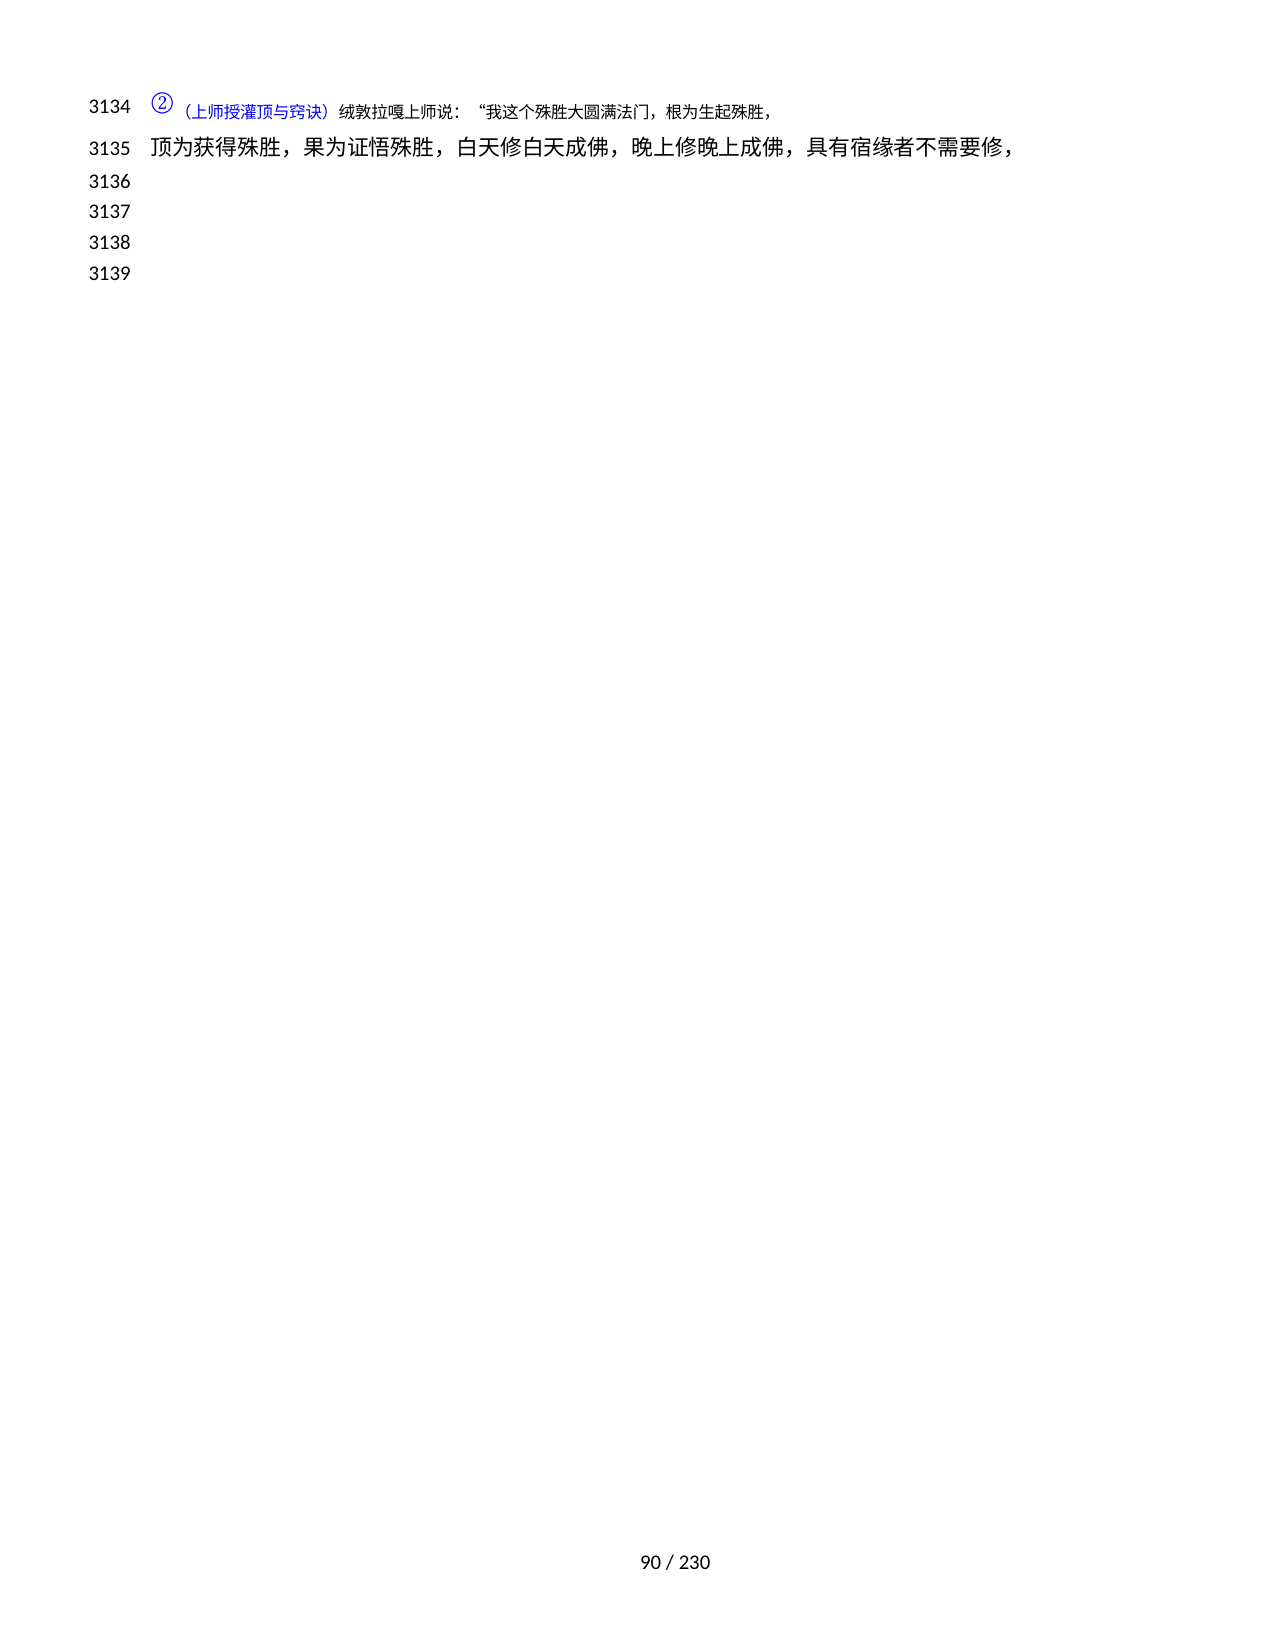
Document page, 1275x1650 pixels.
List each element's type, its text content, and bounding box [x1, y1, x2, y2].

text ②（上师授灌顶与窍诀）绒敦拉嘎上师说：“我这个殊胜大圆满法门，根为生起殊胜， [150, 75, 1200, 123]
text 顶为获得殊胜，果为证悟殊胜，白天修白天成佛，晚上修晚上成佛，具有宿缘者不需要修， [150, 130, 1200, 162]
